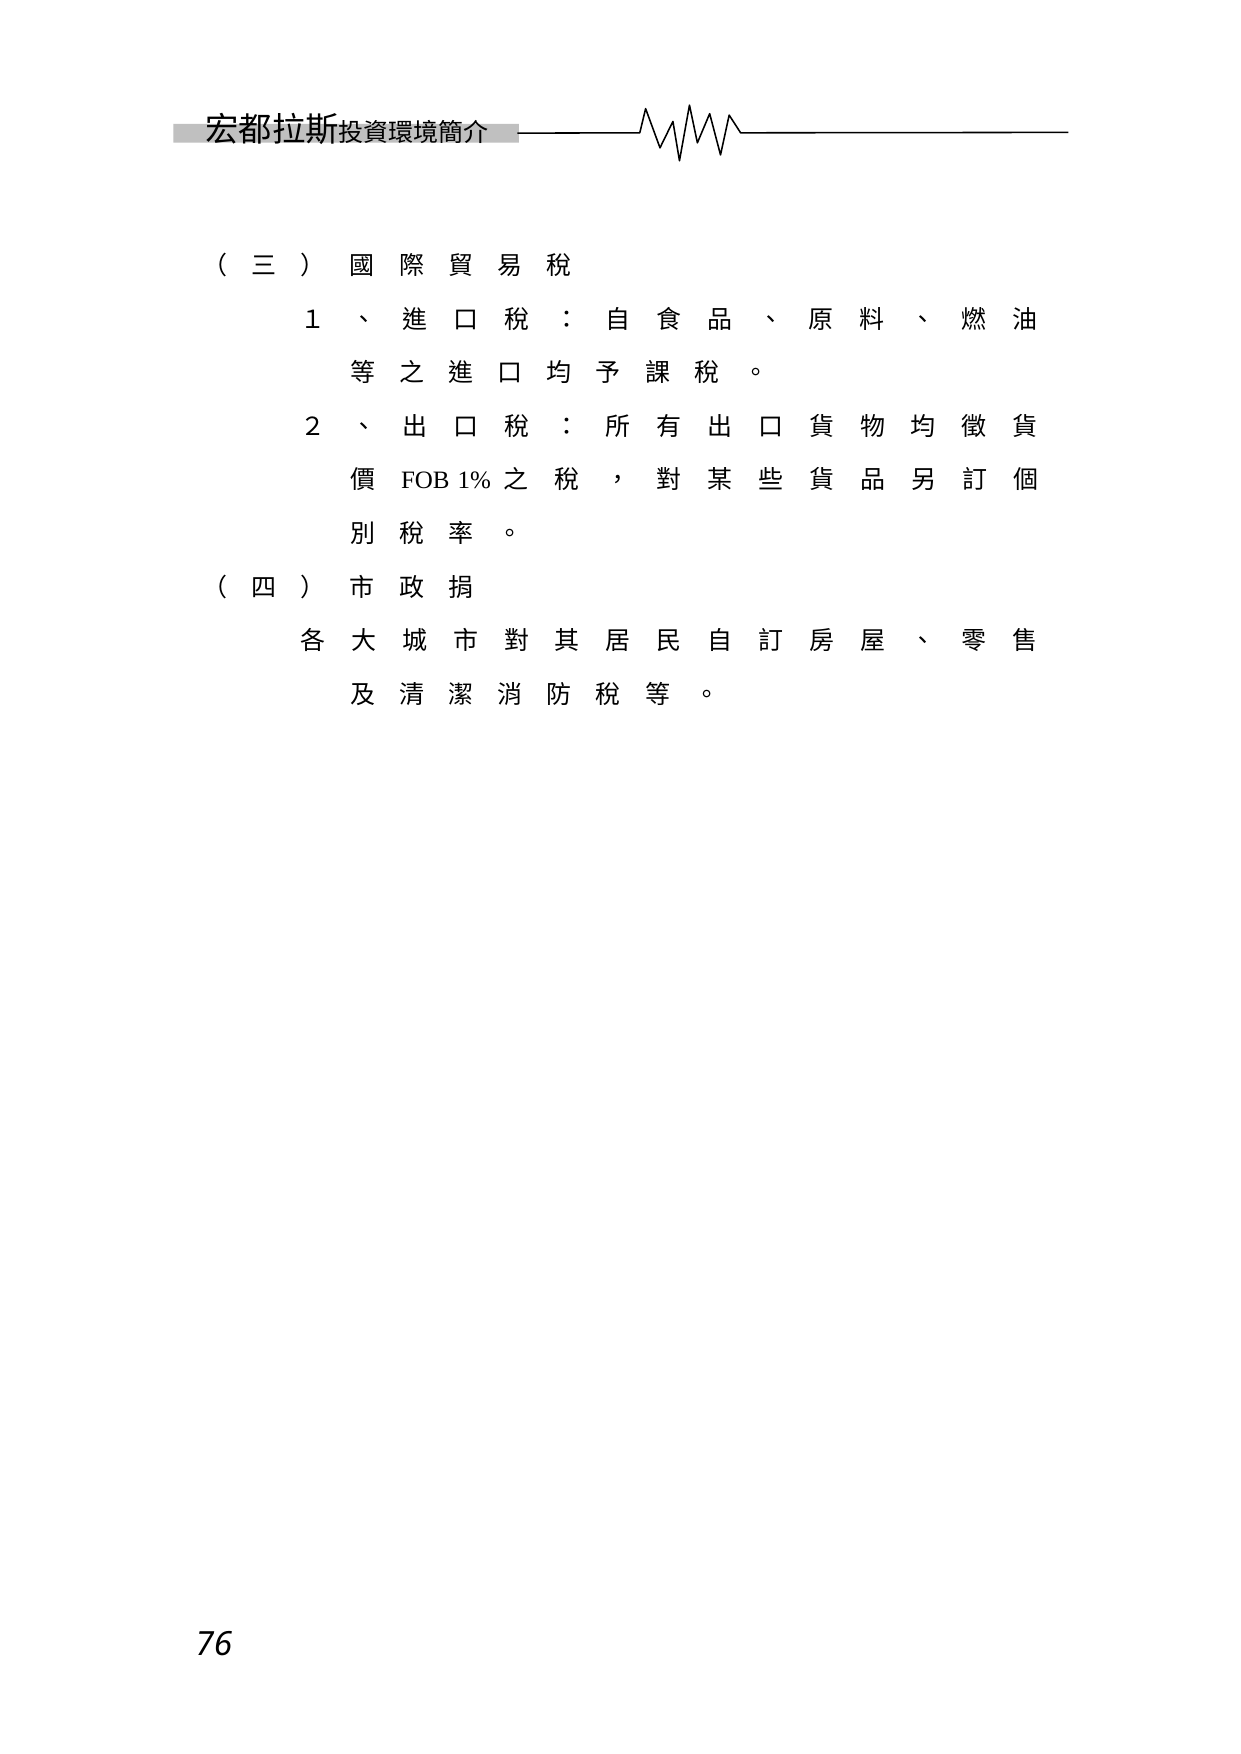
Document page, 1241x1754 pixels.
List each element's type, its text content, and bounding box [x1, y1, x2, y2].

text （四）市政捐 [202, 558, 1063, 612]
text １、進口稅：自食品、原料、燃油等之進口均予課稅。 [276, 291, 1063, 398]
text 各大城市對其居民自訂房屋、零售及清潔消防稅等。 [276, 612, 1063, 719]
text （三）國際貿易稅 [202, 237, 1063, 291]
text ２、出口稅：所有出口貨物均徵貨價FOB 1%之稅，對某些貨品另訂個別稅率。 [276, 398, 1063, 558]
